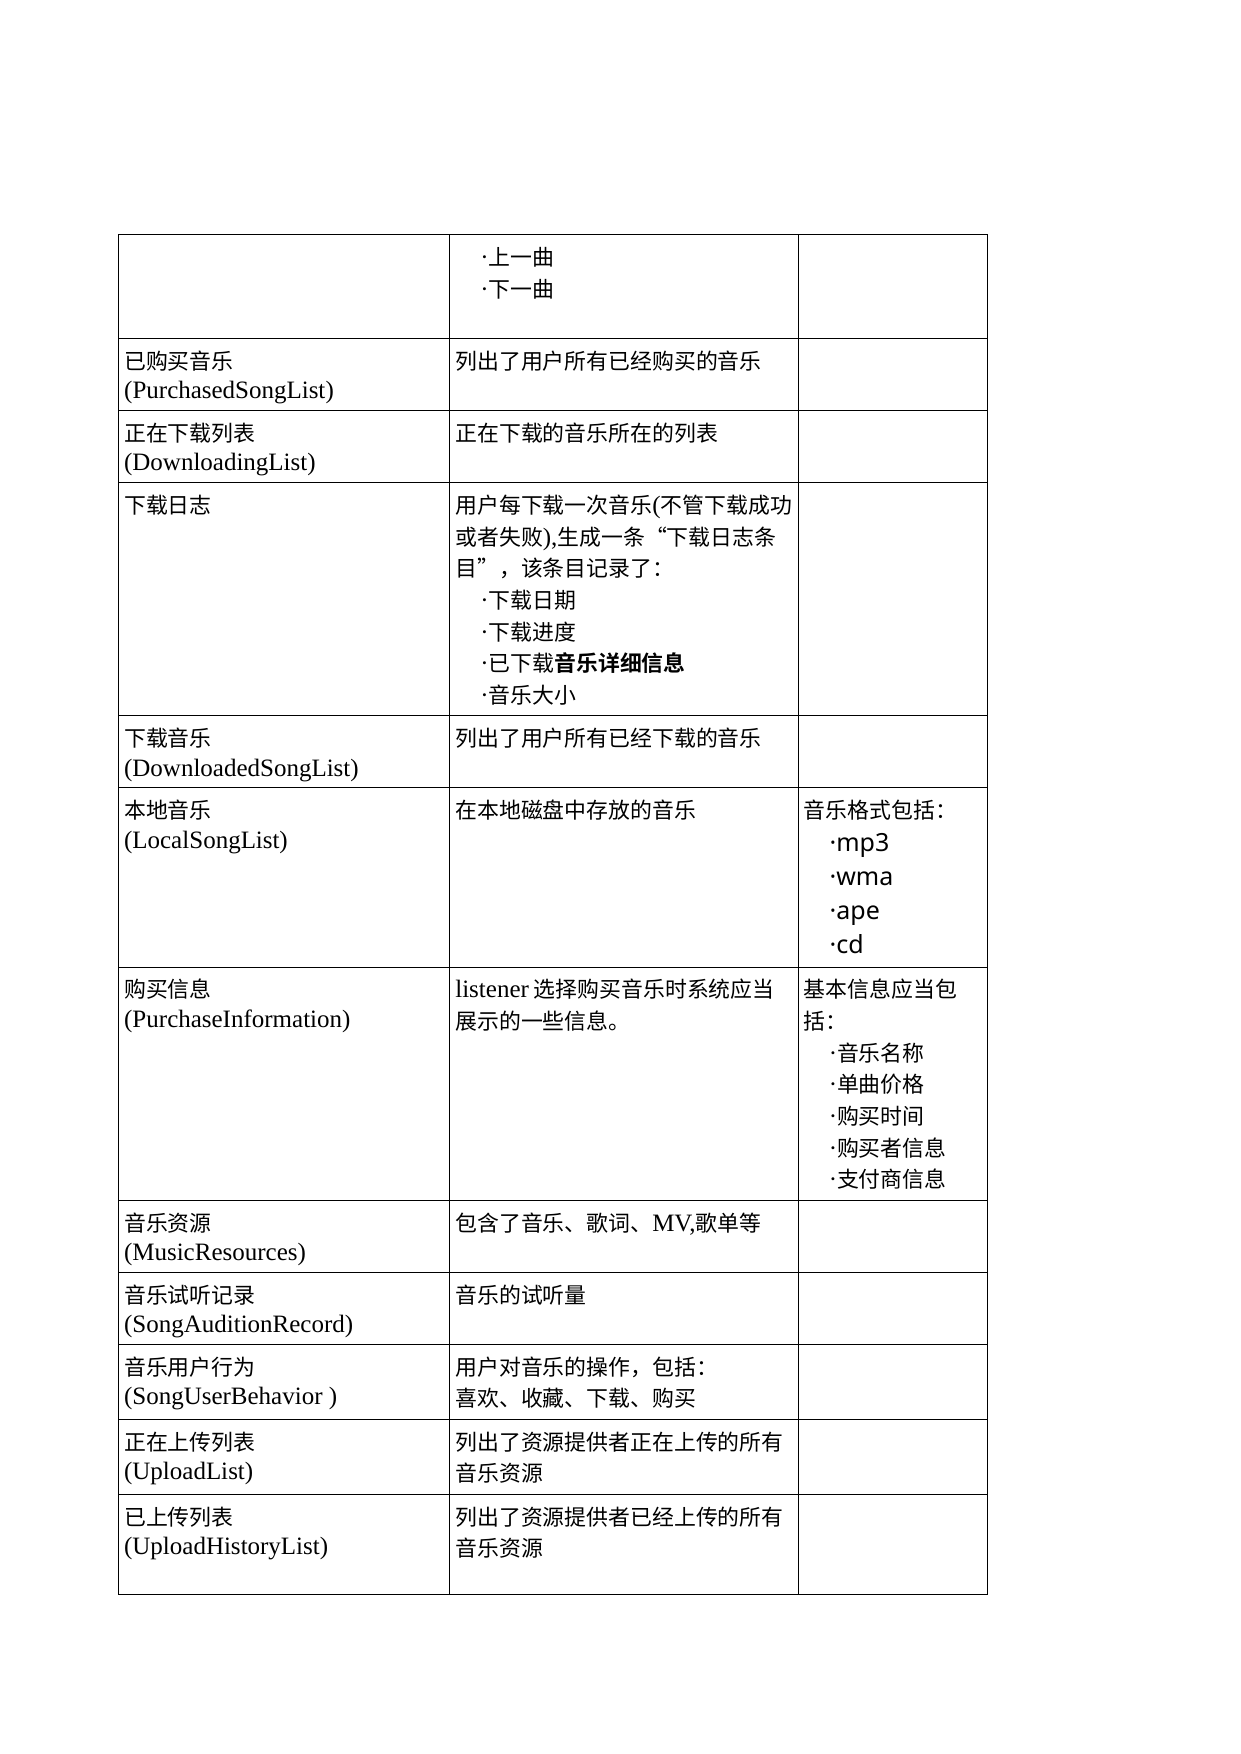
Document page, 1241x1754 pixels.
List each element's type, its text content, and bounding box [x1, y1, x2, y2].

table_cell 列出了资源提供者正在上传的所有音乐资源 [450, 1420, 798, 1494]
table_cell 下载音乐 (DownloadedSongList) [119, 716, 449, 787]
table_cell [799, 411, 987, 482]
table_cell 列出了资源提供者已经上传的所有音乐资源 [450, 1495, 798, 1594]
table_cell 列出了用户所有已经下载的音乐 [450, 716, 798, 787]
table_cell 音乐的试听量 [450, 1273, 798, 1344]
table_cell [799, 1273, 987, 1344]
table_cell 本地音乐 (LocalSongList) [119, 788, 449, 967]
table_cell [799, 716, 987, 787]
table_cell 正在下载列表 (DownloadingList) [119, 411, 449, 482]
table_cell 在本地磁盘中存放的音乐 [450, 788, 798, 967]
table_cell [799, 483, 987, 715]
table_cell 音乐用户行为 (SongUserBehavior ) [119, 1345, 449, 1419]
table_cell 音乐格式包括： ·mp3 ·wma ·ape ·cd [799, 788, 987, 967]
table_cell [799, 1495, 987, 1594]
table_cell [799, 235, 987, 338]
table_cell 用户对音乐的操作，包括： 喜欢、收藏、下载、购买 [450, 1345, 798, 1419]
table_cell 正在上传列表 (UploadList) [119, 1420, 449, 1494]
table_cell 包含了音乐、歌词、MV,歌单等 [450, 1201, 798, 1272]
table_cell 用户每下载一次音乐(不管下载成功或者失败),生成一条“下载日志条目”，该条目记录了： ·下载日期 ·下载进度 ·已下载音乐详细信息 ·音乐大小 [450, 483, 798, 715]
table_cell 购买信息 (PurchaseInformation) [119, 968, 449, 1200]
table_cell 音乐试听记录 (SongAuditionRecord) [119, 1273, 449, 1344]
table_cell 已上传列表 (UploadHistoryList) [119, 1495, 449, 1594]
table_cell 正在下载的音乐所在的列表 [450, 411, 798, 482]
table_cell [799, 1420, 987, 1494]
table_cell 已购买音乐 (PurchasedSongList) [119, 339, 449, 410]
table_cell 基本信息应当包括： ·音乐名称 ·单曲价格 ·购买时间 ·购买者信息 ·支付商信息 [799, 968, 987, 1200]
table_cell 列出了用户所有已经购买的音乐 [450, 339, 798, 410]
table_cell [799, 1201, 987, 1272]
table_cell [799, 1345, 987, 1419]
table_cell [119, 235, 449, 338]
table_cell [799, 339, 987, 410]
table_cell 下载日志 [119, 483, 449, 715]
table_cell 音乐资源 (MusicResources) [119, 1201, 449, 1272]
table_cell listener选择购买音乐时系统应当展示的一些信息。 [450, 968, 798, 1200]
table_cell ·上一曲 ·下一曲 [450, 235, 798, 338]
